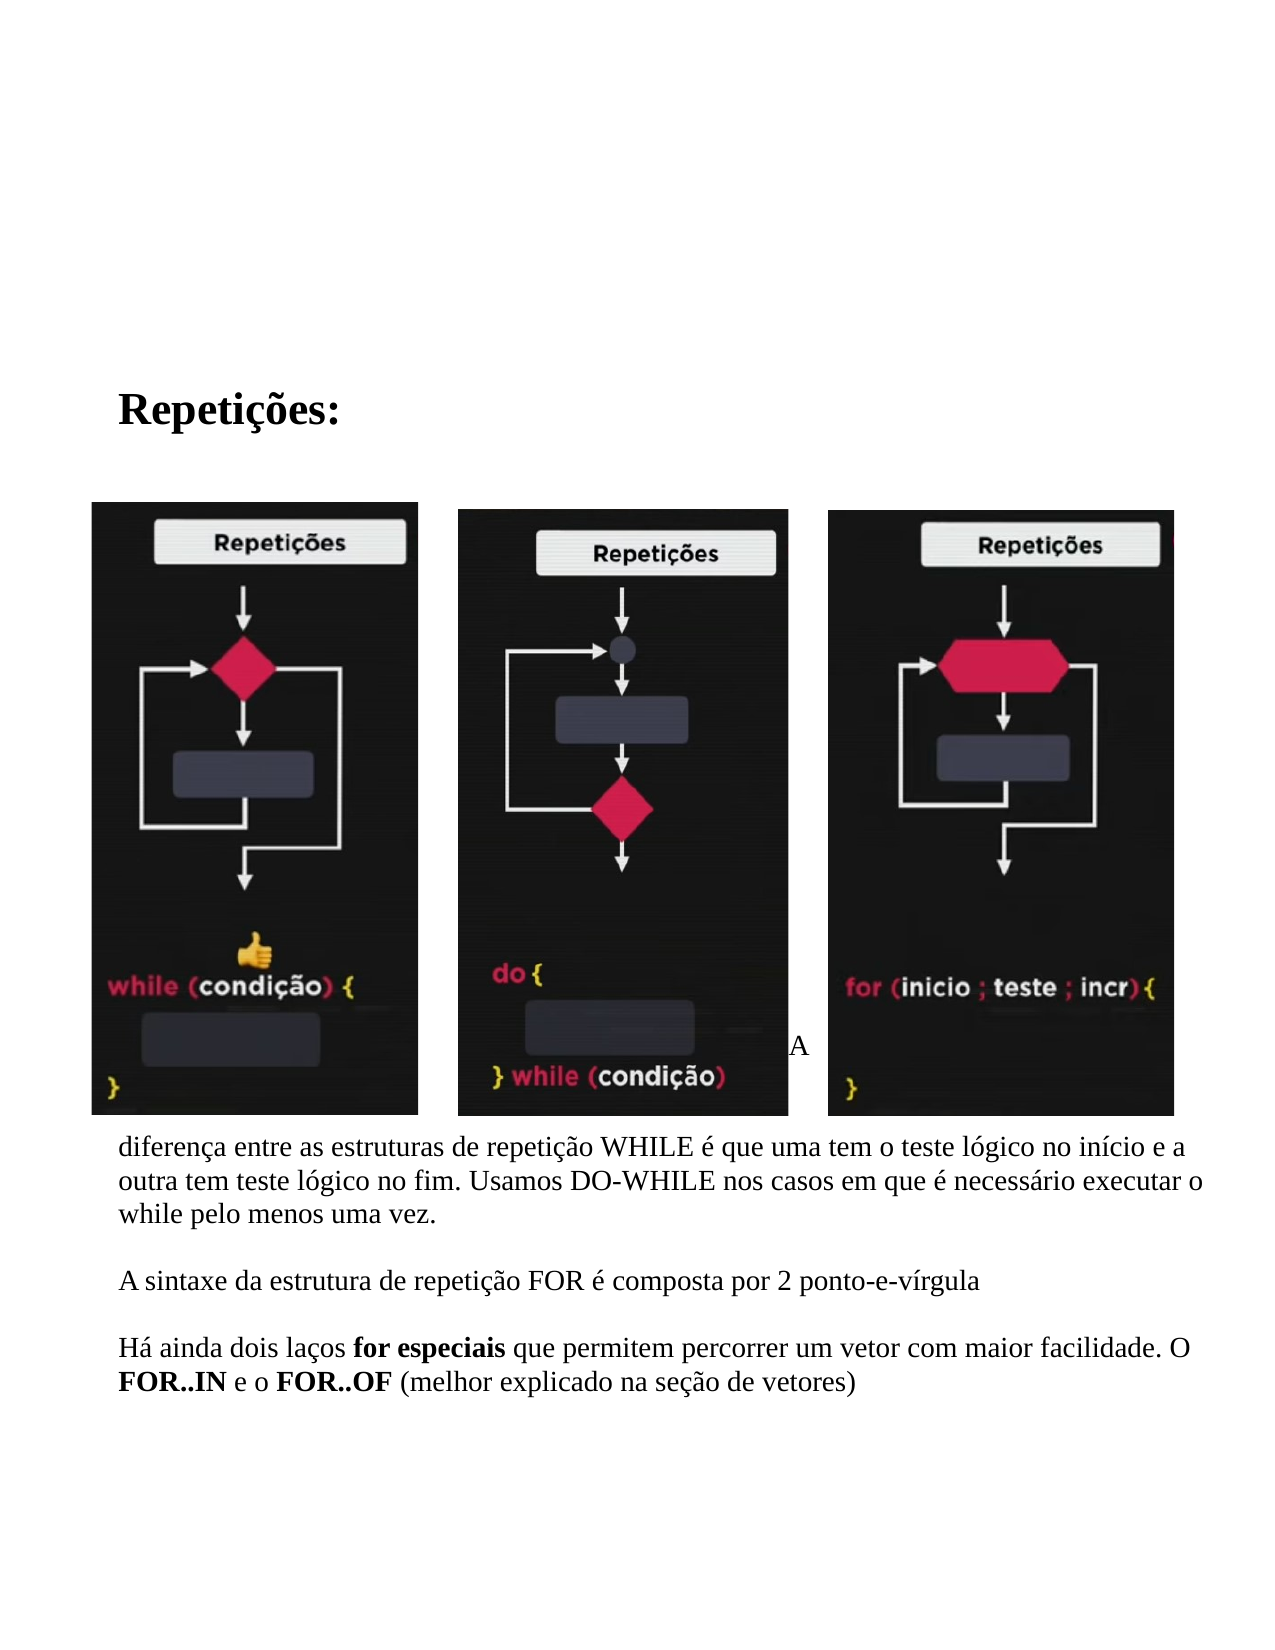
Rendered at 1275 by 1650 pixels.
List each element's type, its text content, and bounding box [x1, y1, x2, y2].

text Repetições: [118, 382, 1217, 434]
picture [91, 502, 419, 1115]
text A sintaxe da estrutura de repetição FOR é composta por 2 ponto-e-vírgula [118, 1263, 1217, 1297]
text Há ainda dois laços for especiais que permitem percorrer um vetor com maior facilidade. O FOR..IN e o FOR..OF (melhor explicado na seção de vetores) [118, 1330, 1217, 1397]
picture [828, 510, 1175, 1116]
picture [458, 509, 789, 1116]
text A diferença entre as estruturas de repetição WHILE é que uma tem o teste lógico no início e a outra tem teste lógico no fim. Usamos DO-WHILE nos casos em que é necessário executar o while pelo menos uma vez. [118, 1028, 1217, 1230]
